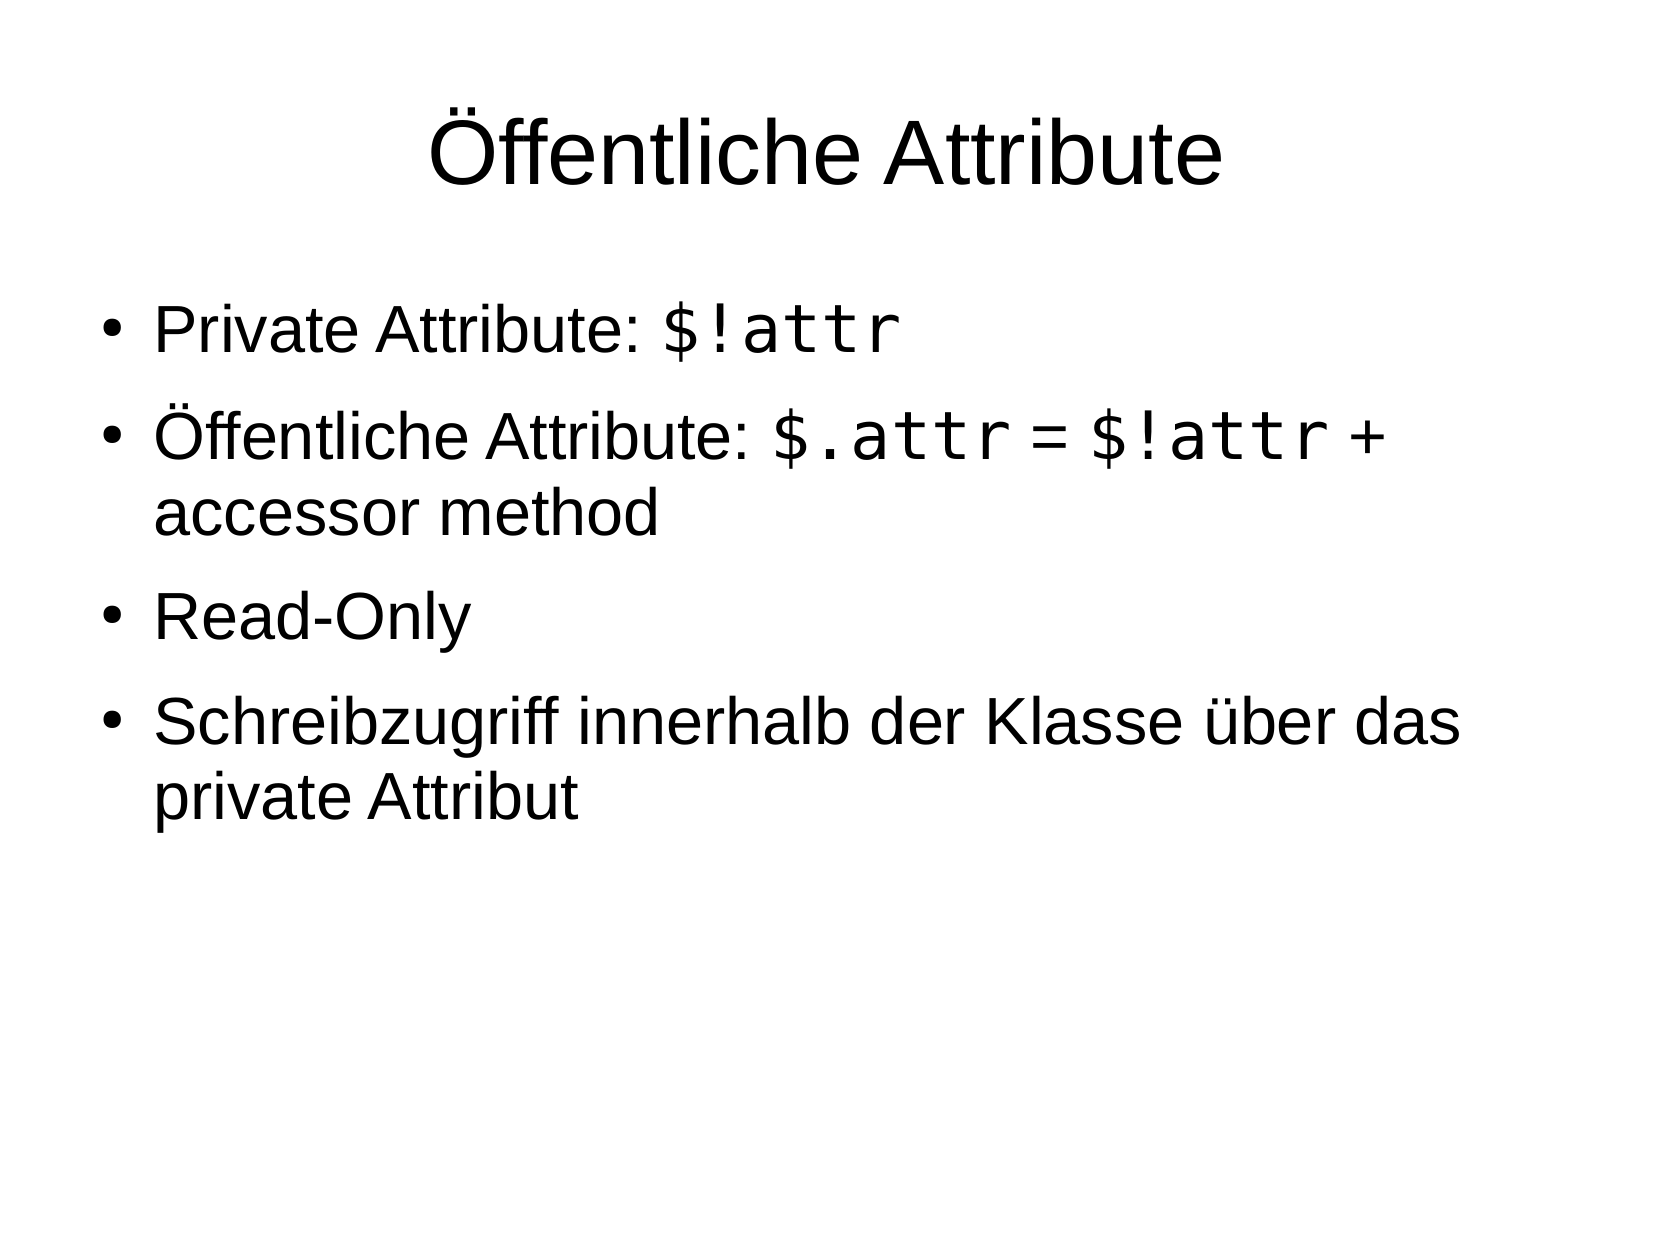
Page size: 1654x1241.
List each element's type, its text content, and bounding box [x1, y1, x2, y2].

list Private Attribute: $!attr Öffentliche Attribute: $.attr = $!attr + accessor method Read-Only Schreibzugriff innerhalb der Klasse über das private Attribut [82, 290, 1571, 1010]
title Öffentliche Attribute [82, 49, 1571, 257]
